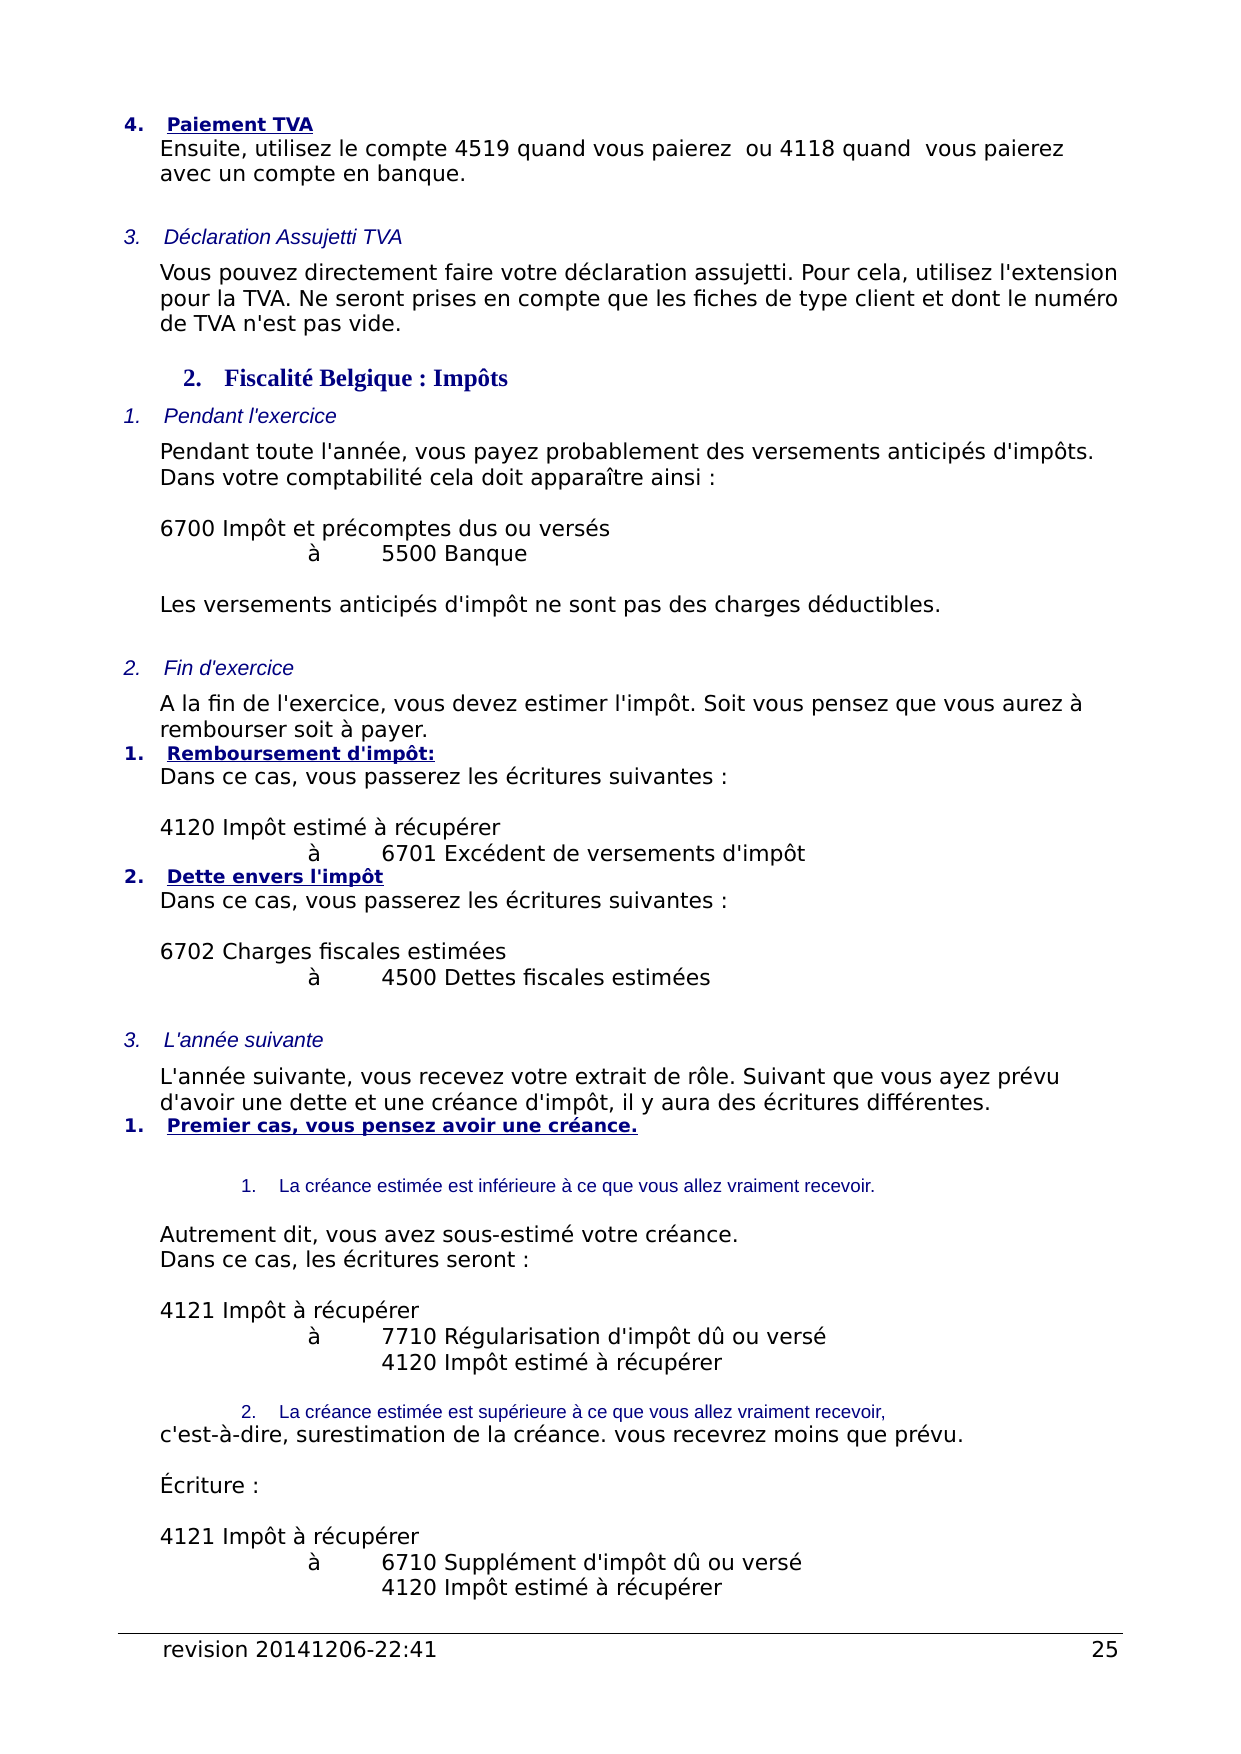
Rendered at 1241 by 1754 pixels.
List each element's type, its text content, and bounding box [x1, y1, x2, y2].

text Dans ce cas, les écritures seront : [159, 1248, 1123, 1273]
subtitle Déclaration Assujetti TVA [117, 224, 1123, 249]
text Pendant toute l'année, vous payez probablement des versements anticipés d'impôts. Dans votre comptabilité cela doit apparaître ainsi : [159, 439, 1123, 490]
text c'est-à-dire, surestimation de la créance. vous recevrez moins que prévu. [159, 1422, 1123, 1448]
text Dans ce cas, vous passerez les écritures suivantes : [159, 764, 1123, 790]
text Dans ce cas, vous passerez les écritures suivantes : [159, 888, 1123, 914]
text 6702 Charges fiscales estimées [159, 939, 1123, 965]
text 4121 Impôt à récupérer [159, 1299, 1123, 1324]
text à 7710 Régularisation d'impôt dû ou versé [159, 1324, 1123, 1350]
text Ensuite, utilisez le compte 4519 quand vous paierez ou 4118 quand vous paierez avec un compte en banque. [159, 136, 1123, 187]
subtitle Pendant l'exercice [117, 403, 1123, 428]
subtitle Fiscalité Belgique : Impôts [177, 363, 1123, 391]
text Écriture : [159, 1473, 1123, 1499]
subtitle Remboursement d'impôt: [117, 743, 1123, 764]
subtitle Paiement TVA [117, 114, 1123, 136]
text Autrement dit, vous avez sous-estimé votre créance. [159, 1222, 1123, 1248]
text à 5500 Banque [159, 541, 1123, 567]
subtitle La créance estimée est supérieure à ce que vous allez vraiment recevoir, [236, 1401, 1123, 1422]
text L'année suivante, vous recevez votre extrait de rôle. Suivant que vous ayez prévu d'avoir une dette et une créance d'impôt, il y aura des écritures différentes. [159, 1064, 1123, 1115]
subtitle L'année suivante [117, 1028, 1123, 1052]
text 4121 Impôt à récupérer [159, 1524, 1123, 1550]
text 4120 Impôt estimé à récupérer [159, 1575, 1123, 1601]
text 4120 Impôt estimé à récupérer [159, 1350, 1123, 1375]
subtitle La créance estimée est inférieure à ce que vous allez vraiment recevoir. [236, 1175, 1123, 1197]
text à 6710 Supplément d'impôt dû ou versé [159, 1550, 1123, 1575]
text Les versements anticipés d'impôt ne sont pas des charges déductibles. [159, 592, 1123, 618]
text 4120 Impôt estimé à récupérer [159, 816, 1123, 841]
text à 6701 Excédent de versements d'impôt [159, 841, 1123, 867]
subtitle Premier cas, vous pensez avoir une créance. [117, 1115, 1123, 1137]
text à 4500 Dettes fiscales estimées [159, 965, 1123, 991]
text A la fin de l'exercice, vous devez estimer l'impôt. Soit vous pensez que vous aurez à rembourser soit à payer. [159, 692, 1123, 743]
text Vous pouvez directement faire votre déclaration assujetti. Pour cela, utilisez l'extension pour la TVA. Ne seront prises en compte que les fiches de type client et dont le numéro de TVA n'est pas vide. [159, 261, 1123, 337]
text 6700 Impôt et précomptes dus ou versés [159, 516, 1123, 541]
subtitle Dette envers l'impôt [117, 867, 1123, 888]
subtitle Fin d'exercice [117, 655, 1123, 680]
